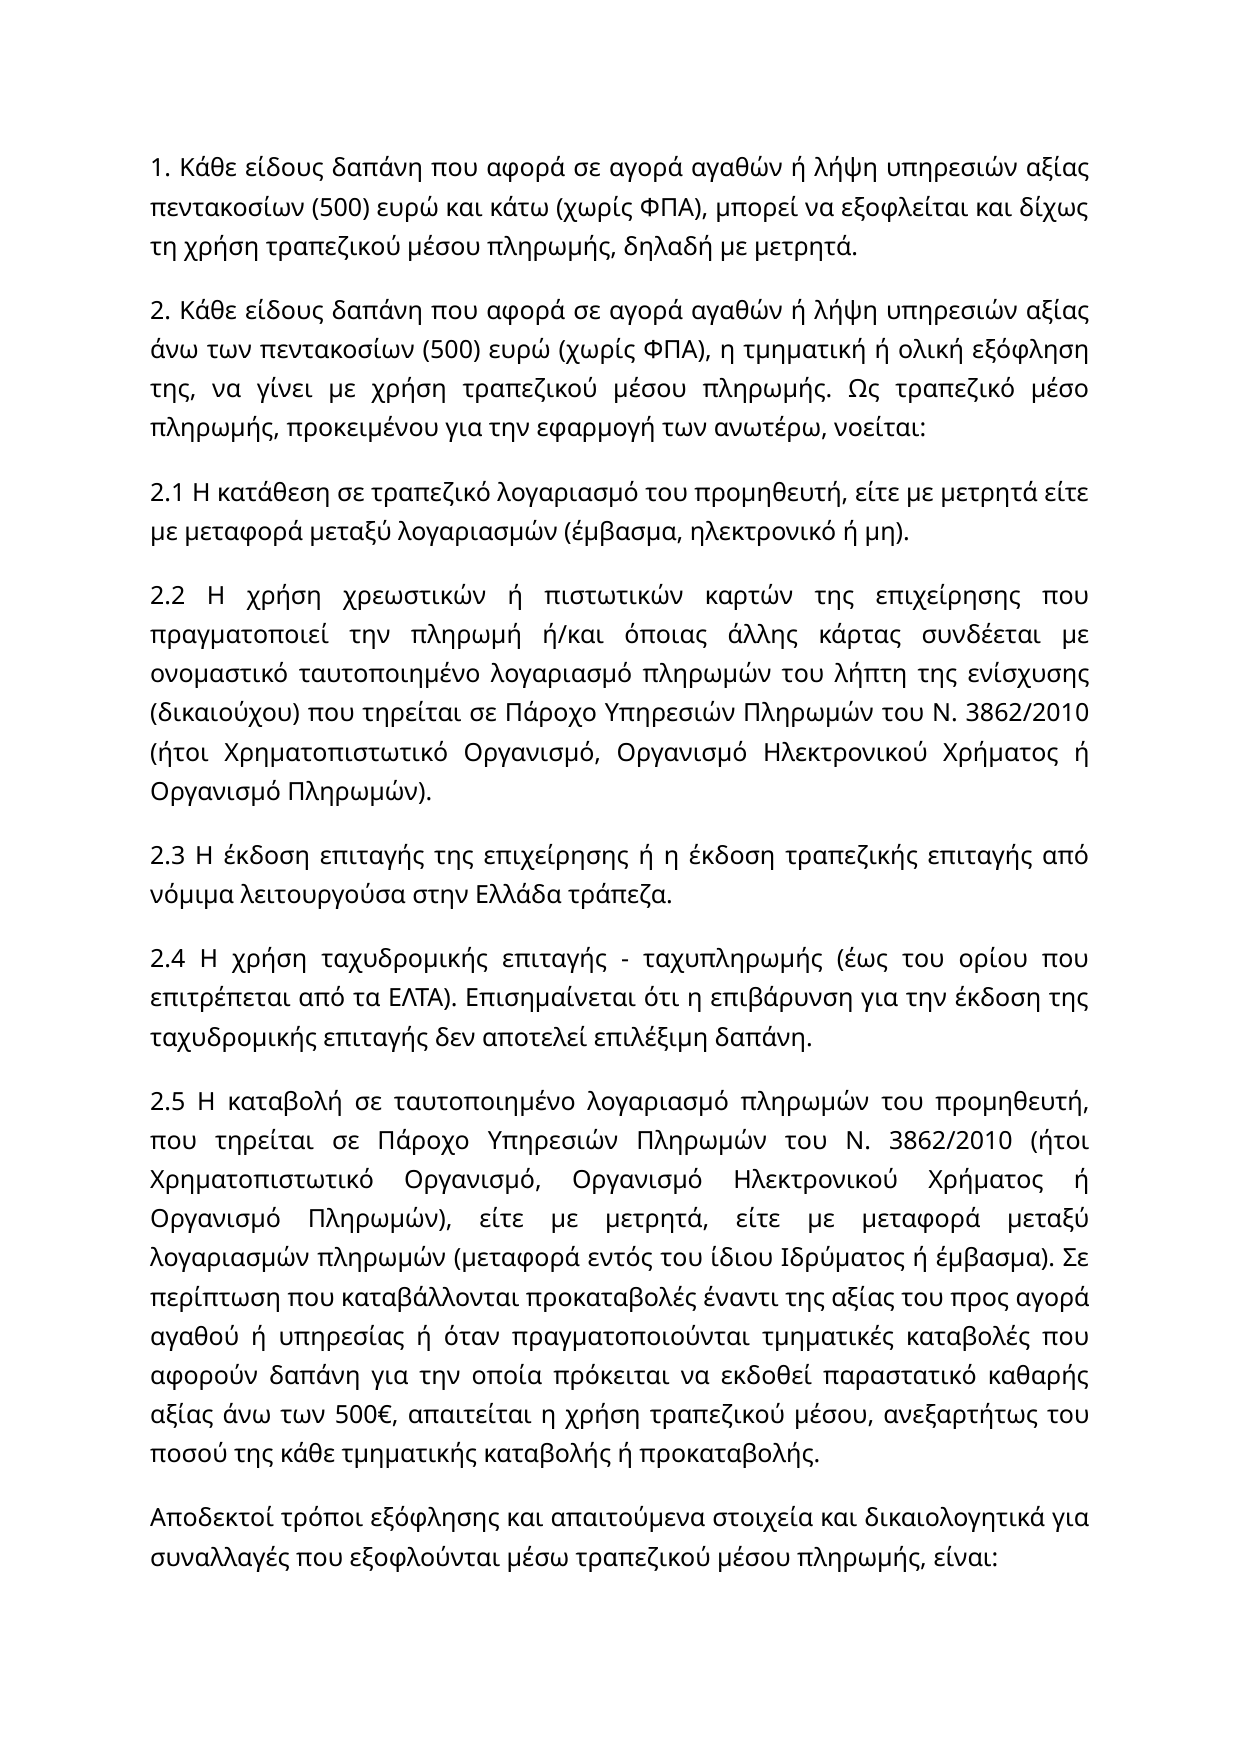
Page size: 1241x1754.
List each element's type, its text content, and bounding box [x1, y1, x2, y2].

text 2.5 Η καταβολή σε ταυτοποιημένο λογαριασμό πληρωμών του προμηθευτή, που τηρείται σε Πάροχο Υπηρεσιών Πληρωμών του Ν. 3862/2010 (ήτοι Χρηματοπιστωτικό Οργανισμό, Οργανισμό Ηλεκτρονικού Χρήματος ή Οργανισμό Πληρωμών), είτε με μετρητά, είτε με μεταφορά μεταξύ λογαριασμών πληρωμών (μεταφορά εντός του ίδιου Ιδρύματος ή έμβασμα). Σε περίπτωση που καταβάλλονται προκαταβολές έναντι της αξίας του προς αγορά αγαθού ή υπηρεσίας ή όταν πραγματοποιούνται τμηματικές καταβολές που αφορούν δαπάνη για την οποία πρόκειται να εκδοθεί παραστατικό καθαρής αξίας άνω των 500€, απαιτείται η χρήση τραπεζικού μέσου, ανεξαρτήτως του ποσού της κάθε τμηματικής καταβολής ή προκαταβολής. [150, 1083, 1090, 1470]
text 2. Κάθε είδους δαπάνη που αφορά σε αγορά αγαθών ή λήψη υπηρεσιών αξίας άνω των πεντακοσίων (500) ευρώ (χωρίς ΦΠΑ), η τμηματική ή ολική εξόφληση της, να γίνει με χρήση τραπεζικού μέσου πληρωμής. Ως τραπεζικό μέσο πληρωμής, προκειμένου για την εφαρμογή των ανωτέρω, νοείται: [150, 292, 1090, 444]
text 2.1 Η κατάθεση σε τραπεζικό λογαριασμό του προμηθευτή, είτε με μετρητά είτε με μεταφορά μεταξύ λογαριασμών (έμβασμα, ηλεκτρονικό ή μη). [150, 474, 1090, 547]
text 1. Κάθε είδους δαπάνη που αφορά σε αγορά αγαθών ή λήψη υπηρεσιών αξίας πεντακοσίων (500) ευρώ και κάτω (χωρίς ΦΠΑ), μπορεί να εξοφλείται και δίχως τη χρήση τραπεζικού μέσου πληρωμής, δηλαδή με μετρητά. [150, 150, 1090, 262]
text Αποδεκτοί τρόποι εξόφλησης και απαιτούμενα στοιχεία και δικαιολογητικά για συναλλαγές που εξοφλούνται μέσω τραπεζικού μέσου πληρωμής, είναι: [150, 1500, 1090, 1573]
text 2.4 Η χρήση ταχυδρομικής επιταγής - ταχυπληρωμής (έως του ορίου που επιτρέπεται από τα ΕΛΤΑ). Επισημαίνεται ότι η επιβάρυνση για την έκδοση της ταχυδρομικής επιταγής δεν αποτελεί επιλέξιμη δαπάνη. [150, 941, 1090, 1053]
text 2.3 Η έκδοση επιταγής της επιχείρησης ή η έκδοση τραπεζικής επιταγής από νόμιμα λειτουργούσα στην Ελλάδα τράπεζα. [150, 837, 1090, 911]
text 2.2 Η χρήση χρεωστικών ή πιστωτικών καρτών της επιχείρησης που πραγματοποιεί την πληρωμή ή/και όποιας άλλης κάρτας συνδέεται με ονομαστικό ταυτοποιημένο λογαριασμό πληρωμών του λήπτη της ενίσχυσης (δικαιούχου) που τηρείται σε Πάροχο Υπηρεσιών Πληρωμών του Ν. 3862/2010 (ήτοι Χρηματοπιστωτικό Οργανισμό, Οργανισμό Ηλεκτρονικού Χρήματος ή Οργανισμό Πληρωμών). [150, 577, 1090, 807]
